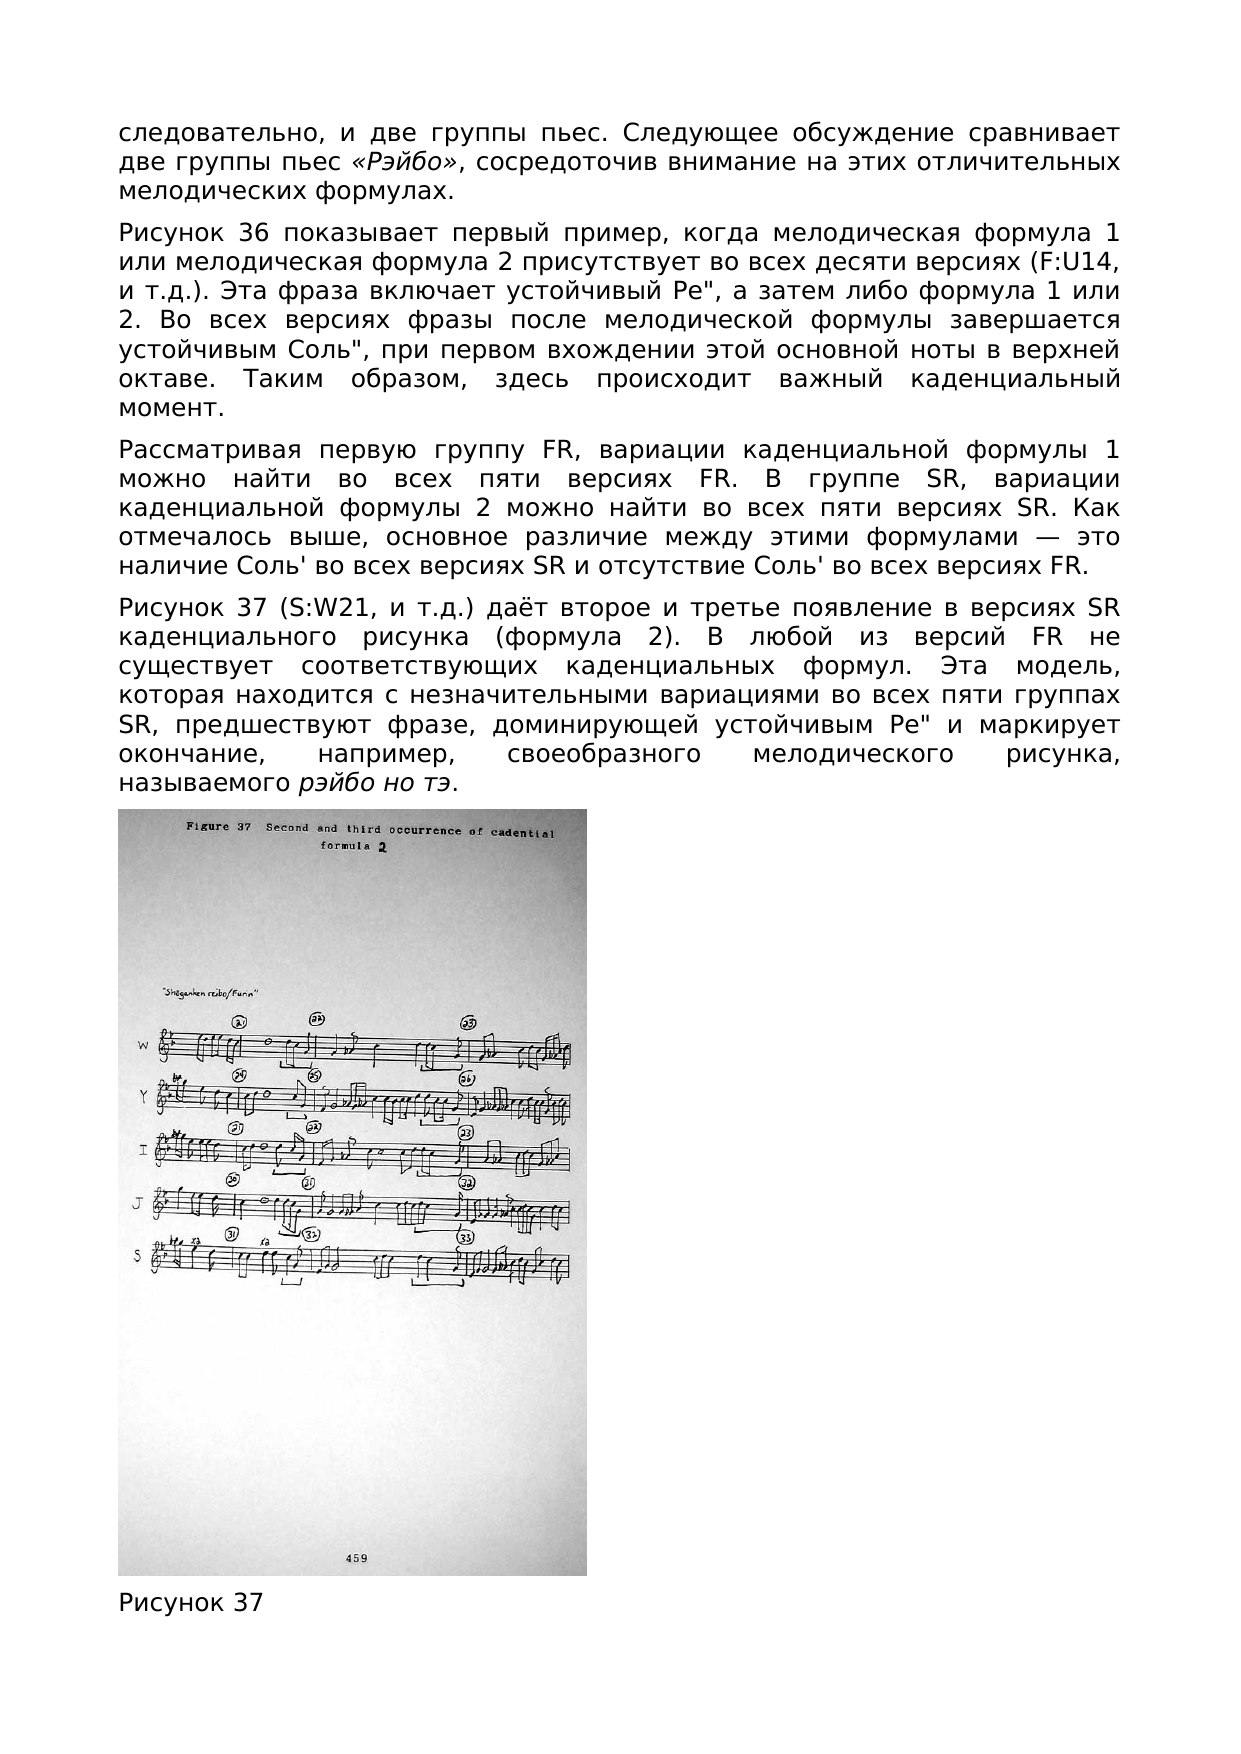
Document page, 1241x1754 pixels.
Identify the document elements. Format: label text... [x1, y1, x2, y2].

text Рисунок 37 [118, 1588, 1122, 1617]
text Рисунок 37 (S:W21, и т.д.) даёт второе и третье появление в версиях SR каденциального рисунка (формула 2). В любой из версий FR не существует соответствующих каденциальных формул. Эта модель, которая находится с незначительными вариациями во всех пяти группах SR, предшествуют фразе, доминирующей устойчивым Ре" и маркирует окончание, например, своеобразного мелодического рисунка, называемого рэйбо но тэ. [118, 593, 1122, 797]
picture [118, 809, 587, 1576]
text следовательно, и две группы пьес. Следующее обсуждение сравнивает две группы пьес «Рэйбо», сосредоточив внимание на этих отличительных мелодических формулах. [118, 118, 1122, 206]
text Рассматривая первую группу FR, вариации каденциальной формулы 1 можно найти во всех пяти версиях FR. В группе SR, вариации каденциальной формулы 2 можно найти во всех пяти версиях SR. Как отмечалось выше, основное различие между этими формулами — это наличие Соль' во всех версиях SR и отсутствие Соль' во всех версиях FR. [118, 435, 1122, 581]
text Рисунок 36 показывает первый пример, когда мелодическая формула 1 или мелодическая формула 2 присутствует во всех десяти версиях (F:U14, и т.д.). Эта фраза включает устойчивый Ре", а затем либо формула 1 или 2. Во всех версиях фразы после мелодической формулы завершается устойчивым Соль", при первом вхождении этой основной ноты в верхней октаве. Таким образом, здесь происходит важный каденциальный момент. [118, 218, 1122, 422]
